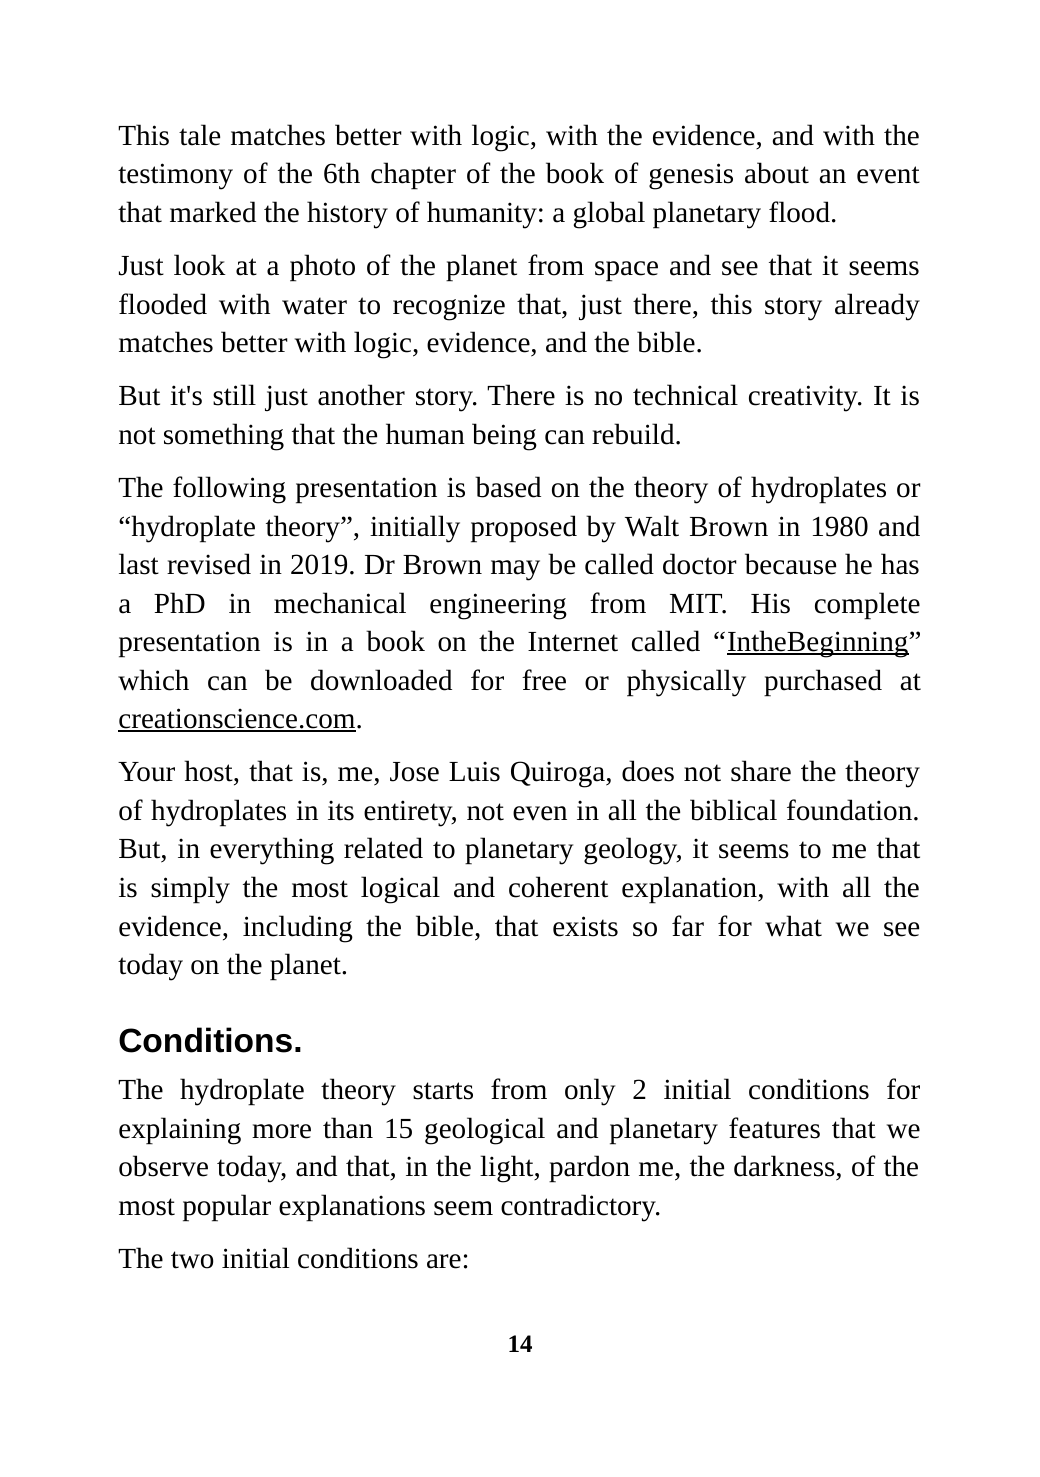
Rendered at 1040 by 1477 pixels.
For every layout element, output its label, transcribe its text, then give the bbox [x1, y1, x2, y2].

text But it's still just another story. There is no technical creativity. It is not something that the human being can rebuild. [118, 378, 921, 451]
text Your host, that is, me, Jose Luis Quiroga, does not share the theory of hydroplates in its entirety, not even in all the biblical foundation. But, in everything related to planetary geology, it seems to me that is simply the most logical and coherent explanation, with all the evidence, including the bible, that exists so far for what we see today on the planet. [118, 754, 921, 981]
text This tale matches better with logic, with the evidence, and with the testimony of the 6th chapter of the book of genesis about an event that marked the history of humanity: a global planetary flood. [118, 118, 921, 229]
text Just look at a photo of the planet from space and see that it seems flooded with water to recognize that, just there, this story already matches better with logic, evidence, and the bible. [118, 248, 921, 359]
text The two initial conditions are: [118, 1241, 921, 1275]
text The following presentation is based on the theory of hydroplates or “hydroplate theory”, initially proposed by Walt Brown in 1980 and last revised in 2019. Dr Brown may be called doctor because he has a PhD in mechanical engineering from MIT. His complete presentation is in a book on the Internet called “IntheBeginning” which can be downloaded for free or physically purchased at creationscience.com. [118, 470, 921, 735]
subtitle Conditions. [118, 1021, 921, 1060]
text The hydroplate theory starts from only 2 initial conditions for explaining more than 15 geological and planetary features that we observe today, and that, in the light, pardon me, the darkness, of the most popular explanations seem contradictory. [118, 1072, 921, 1222]
